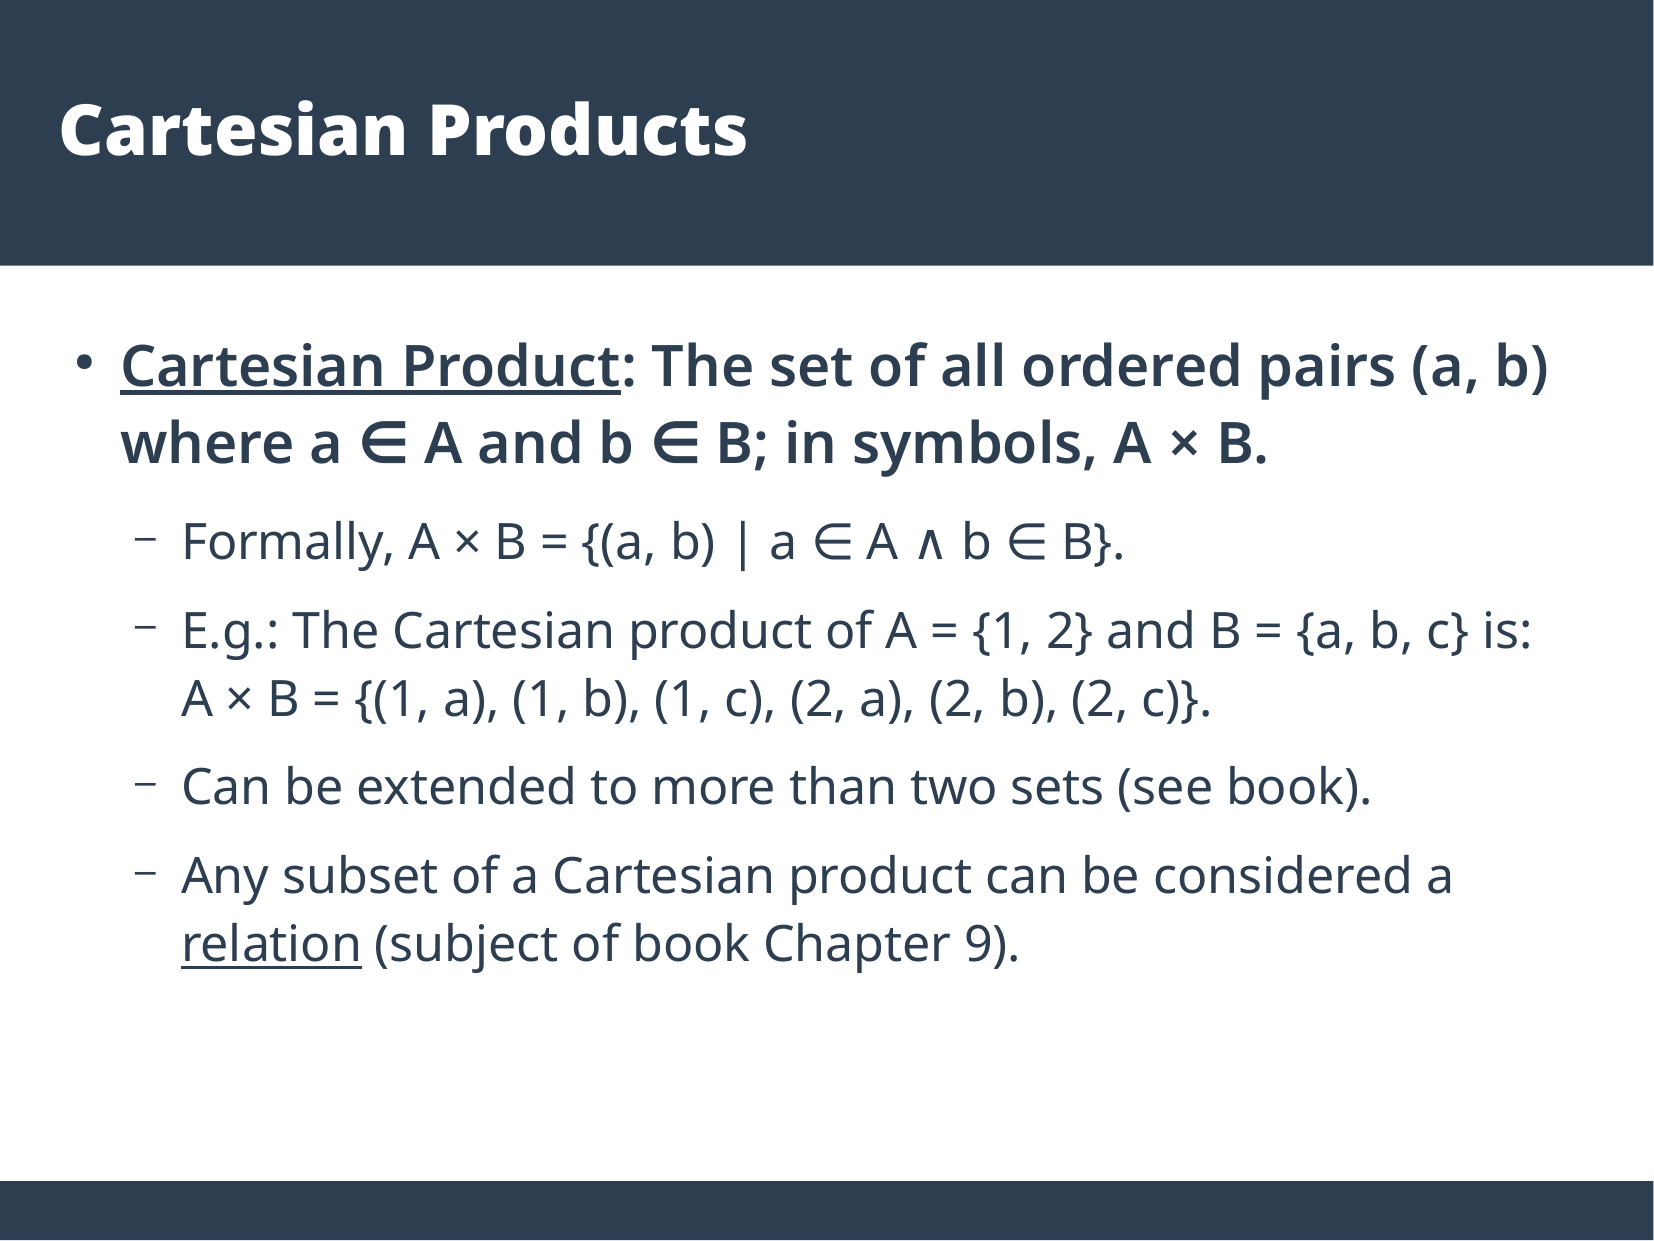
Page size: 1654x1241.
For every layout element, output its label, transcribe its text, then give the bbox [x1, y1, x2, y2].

title Cartesian Products [59, 49, 1595, 207]
list Cartesian Product: The set of all ordered pairs (a, b) where a ∈ A and b ∈ B; in symbols, A × B. Formally, A × B = {(a, b) | a ∈ A ∧ b ∈ B}. E.g.: The Cartesian product of A = {1, 2} and B = {a, b, c} is: A × B = {(1, a), (1, b), (1, c), (2, a), (2, b), (2, c)}. Can be extended to more than two sets (see book). Any subset of a Cartesian product can be considered a relation (subject of book Chapter 9). [59, 324, 1595, 991]
